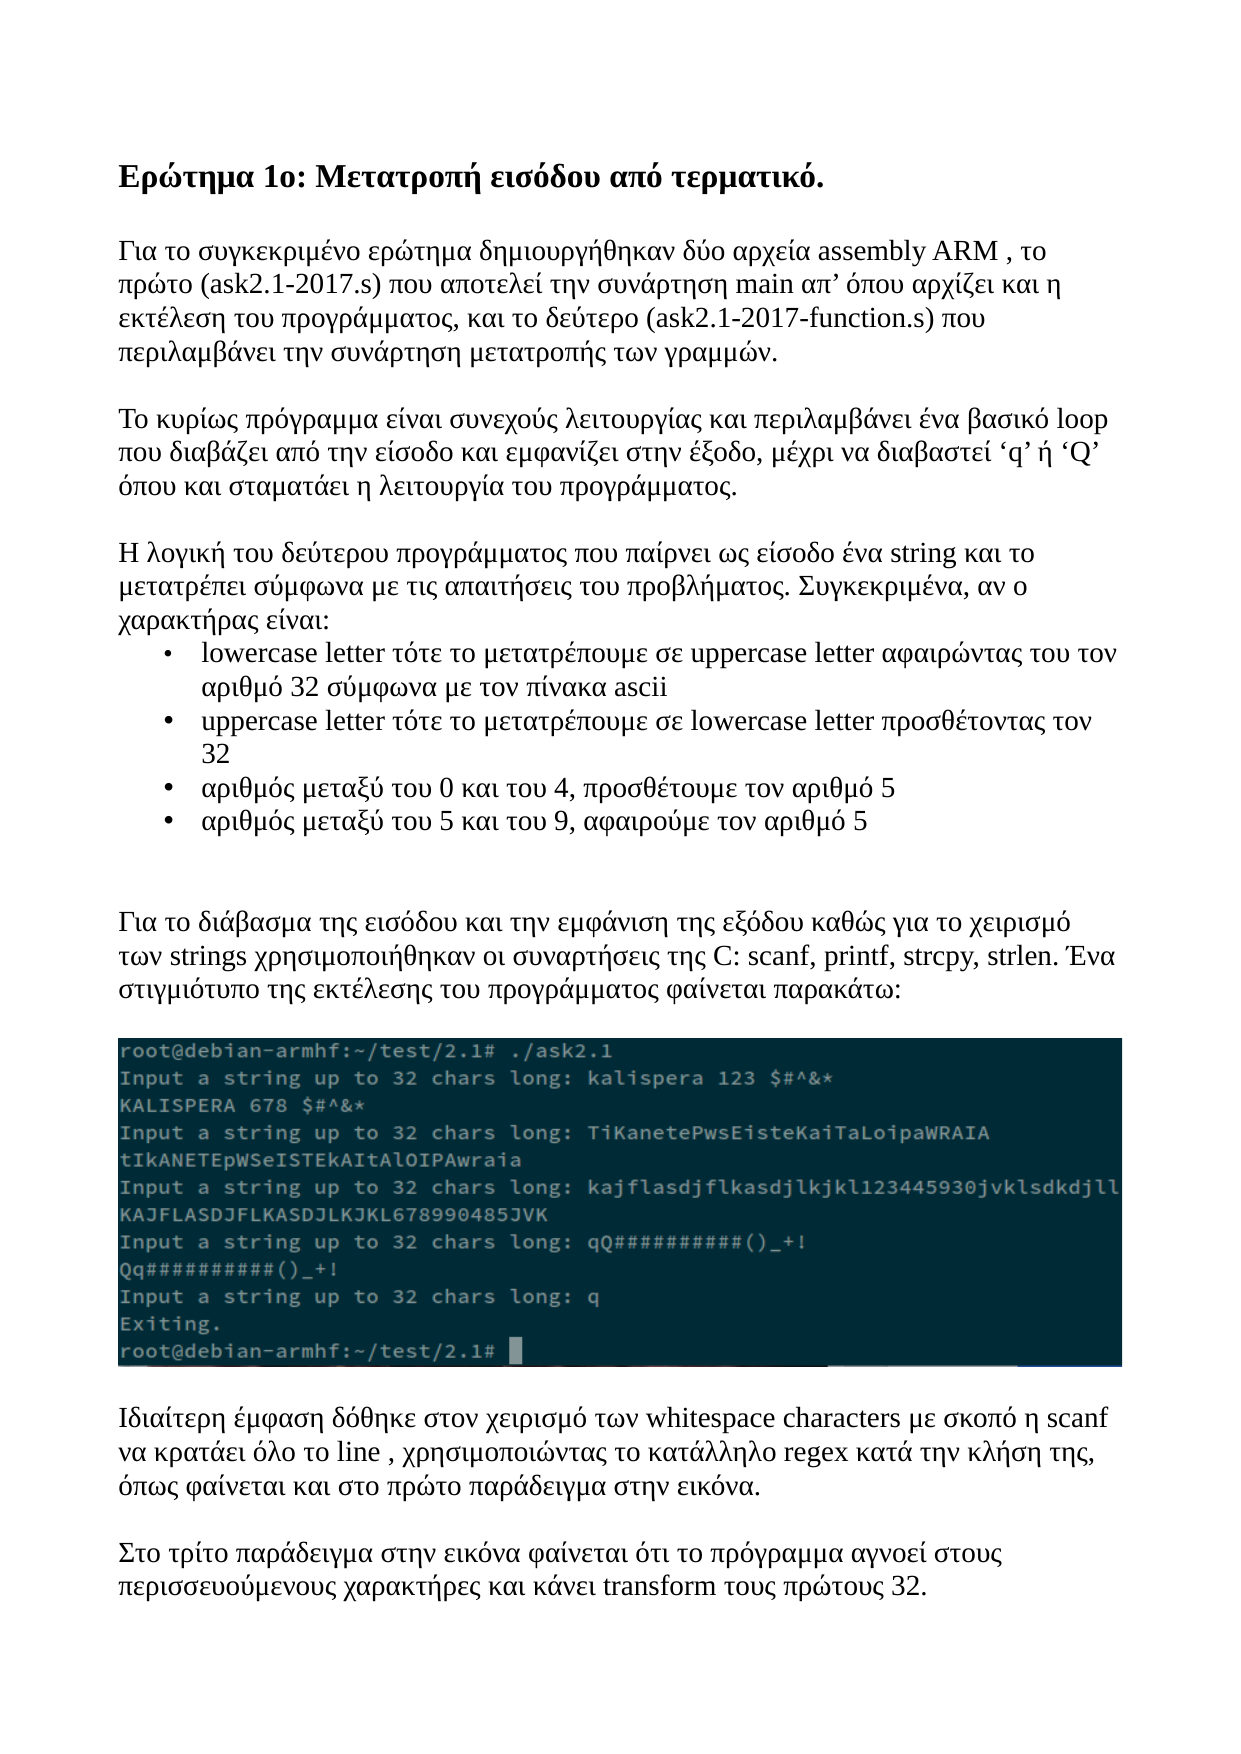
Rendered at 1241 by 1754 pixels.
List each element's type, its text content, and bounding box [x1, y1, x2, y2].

picture [992, 1184, 1002, 1193]
picture [252, 1075, 260, 1084]
picture [382, 1209, 390, 1221]
picture [173, 1127, 182, 1139]
picture [238, 1348, 247, 1357]
picture [251, 1099, 260, 1112]
picture [408, 1348, 416, 1357]
picture [654, 1129, 664, 1139]
picture [277, 1075, 286, 1084]
picture [759, 1184, 767, 1193]
picture [473, 1184, 481, 1193]
picture [355, 1127, 364, 1139]
picture [408, 1047, 416, 1057]
picture [368, 1154, 377, 1166]
picture [472, 1209, 481, 1221]
picture [668, 1184, 676, 1193]
picture [291, 1154, 299, 1166]
picture [121, 1099, 130, 1112]
picture [588, 1239, 598, 1252]
picture [523, 1129, 534, 1139]
picture [252, 1239, 260, 1248]
text Ερώτημα 1ο: Μετατροπή εισόδου από τερματικό. [118, 156, 1122, 195]
picture [798, 1072, 805, 1079]
picture [875, 1129, 885, 1139]
picture [134, 1184, 143, 1193]
picture [329, 1239, 339, 1252]
picture [459, 1129, 468, 1139]
picture [836, 1180, 845, 1193]
picture [134, 1239, 143, 1248]
picture [147, 1153, 156, 1166]
picture [161, 1263, 169, 1275]
picture [745, 1072, 754, 1084]
picture [239, 1209, 247, 1221]
picture [446, 1209, 455, 1221]
picture [187, 1263, 195, 1275]
picture [550, 1075, 560, 1088]
picture [407, 1127, 416, 1139]
picture [486, 1184, 494, 1193]
picture [889, 1125, 895, 1139]
picture [770, 1180, 780, 1193]
picture [226, 1184, 234, 1193]
picture [368, 1209, 378, 1221]
picture [330, 1344, 339, 1357]
picture [433, 1075, 442, 1084]
picture [356, 1154, 364, 1166]
picture [746, 1125, 752, 1139]
picture [420, 1345, 429, 1357]
picture [134, 1293, 143, 1303]
picture [655, 1236, 662, 1248]
picture [446, 1289, 456, 1303]
picture [277, 1129, 286, 1139]
picture [953, 1127, 963, 1139]
picture [459, 1293, 468, 1303]
picture [381, 1345, 390, 1357]
picture [603, 1125, 609, 1139]
picture [785, 1072, 792, 1084]
picture [1109, 1180, 1118, 1193]
picture [446, 1071, 456, 1084]
picture [251, 1348, 260, 1357]
picture [836, 1127, 846, 1139]
picture [473, 1239, 481, 1248]
picture [186, 1209, 196, 1221]
picture [199, 1184, 208, 1193]
picture [849, 1180, 858, 1193]
picture [499, 1153, 505, 1166]
picture [330, 1099, 337, 1106]
picture [524, 1209, 534, 1221]
picture [498, 1209, 507, 1221]
picture [367, 1293, 378, 1303]
picture [785, 1236, 793, 1245]
picture [329, 1153, 338, 1166]
picture [226, 1075, 234, 1084]
picture [512, 1209, 520, 1221]
picture [212, 1209, 222, 1221]
picture [863, 1181, 871, 1193]
picture [199, 1348, 208, 1357]
picture [408, 1072, 416, 1084]
picture [771, 1127, 780, 1139]
picture [302, 1344, 325, 1357]
picture [355, 1072, 364, 1084]
picture [356, 1209, 364, 1221]
picture [147, 1075, 157, 1088]
picture [810, 1180, 819, 1193]
picture [330, 1209, 338, 1221]
picture [122, 1181, 130, 1193]
picture [433, 1209, 442, 1221]
picture [368, 1239, 378, 1248]
text Το κυρίως πρόγραμμα είναι συνεχούς λειτουργίας και περιλαμβάνει ένα βασικό loop που διαβάζει από την είσοδο και εμφανίζει στην έξοδο, μέχρι να διαβαστεί ‘q’ ή ‘Q’ όπου και σταματάει η λειτουργία του προγράμματος. [118, 401, 1122, 501]
picture [316, 1154, 325, 1166]
picture [1032, 1184, 1040, 1193]
picture [797, 1180, 806, 1193]
picture [1043, 1180, 1054, 1193]
picture [433, 1154, 443, 1166]
picture [459, 1075, 468, 1084]
picture [511, 1071, 520, 1084]
picture [135, 1320, 143, 1330]
picture [629, 1236, 636, 1248]
picture [733, 1072, 741, 1084]
picture [641, 1129, 651, 1139]
picture [148, 1317, 154, 1330]
picture [264, 1157, 273, 1166]
picture [824, 1125, 830, 1139]
picture [173, 1236, 182, 1248]
picture [511, 1180, 520, 1193]
picture [473, 1345, 481, 1357]
picture [720, 1129, 728, 1139]
picture [486, 1345, 493, 1357]
picture [264, 1209, 287, 1221]
picture [173, 1291, 182, 1303]
picture [772, 1070, 780, 1087]
picture [277, 1184, 286, 1193]
picture [707, 1236, 714, 1248]
picture [303, 1154, 313, 1166]
picture [589, 1180, 598, 1193]
picture [668, 1236, 675, 1248]
picture [394, 1236, 403, 1248]
picture [849, 1129, 859, 1139]
picture [342, 1209, 352, 1221]
picture [394, 1072, 403, 1084]
picture [212, 1154, 221, 1166]
picture [1096, 1180, 1105, 1193]
picture [148, 1099, 156, 1112]
picture [473, 1045, 481, 1057]
picture [485, 1209, 494, 1221]
picture [759, 1129, 767, 1139]
picture [173, 1154, 182, 1166]
picture [954, 1181, 962, 1193]
picture [458, 1157, 470, 1166]
picture [486, 1239, 494, 1248]
picture [238, 1182, 247, 1193]
picture [277, 1239, 286, 1248]
picture [212, 1344, 222, 1357]
picture [642, 1236, 649, 1248]
picture [523, 1293, 534, 1303]
picture [615, 1180, 622, 1197]
picture [629, 1180, 650, 1193]
picture [278, 1154, 286, 1166]
picture [473, 1075, 481, 1084]
picture [576, 1045, 585, 1057]
picture [914, 1181, 924, 1193]
picture [238, 1047, 247, 1057]
picture [317, 1209, 325, 1221]
picture [122, 1072, 130, 1084]
picture [277, 1099, 286, 1112]
picture [213, 1263, 221, 1275]
picture [485, 1157, 494, 1166]
picture [511, 1125, 520, 1139]
picture [304, 1097, 312, 1114]
picture [459, 1239, 468, 1248]
picture [511, 1289, 520, 1303]
picture [355, 1291, 364, 1303]
picture [238, 1291, 247, 1303]
picture [550, 1239, 560, 1252]
picture [420, 1045, 429, 1057]
picture [407, 1209, 416, 1221]
picture [226, 1344, 232, 1357]
picture [160, 1075, 169, 1084]
picture [537, 1184, 547, 1193]
picture [199, 1047, 208, 1057]
picture [341, 1099, 352, 1112]
picture [446, 1180, 456, 1193]
picture [199, 1129, 208, 1139]
list αριθμός μεταξύ του 0 και του 4, προσθέτουμε τον αριθμό 5 [163, 770, 1122, 803]
picture [329, 1184, 339, 1197]
picture [966, 1181, 976, 1193]
picture [317, 1264, 325, 1273]
picture [810, 1129, 820, 1139]
picture [280, 1261, 285, 1279]
text Ιδιαίτερη έμφαση δόθηκε στον χειρισμό των whitespace characters με σκοπό η scanf να κρατάει όλο το line , χρησιμοποιώντας το κατάλληλο regex κατά την κλήση της, όπως φαίνεται και στο πρώτο παράδειγμα στην εικόνα. [118, 1401, 1122, 1501]
picture [316, 1239, 325, 1248]
picture [434, 1044, 441, 1061]
picture [161, 1099, 169, 1112]
picture [186, 1099, 196, 1112]
picture [693, 1127, 717, 1139]
picture [486, 1129, 494, 1139]
picture [667, 1075, 677, 1084]
picture [407, 1291, 416, 1303]
picture [616, 1236, 623, 1248]
picture [1005, 1180, 1014, 1193]
picture [160, 1239, 169, 1248]
picture [889, 1181, 897, 1193]
picture [226, 1263, 234, 1275]
picture [265, 1289, 271, 1303]
picture [588, 1293, 598, 1307]
picture [550, 1184, 561, 1197]
picture [122, 1236, 130, 1248]
picture [329, 1293, 339, 1307]
picture [433, 1184, 442, 1193]
picture [316, 1293, 325, 1303]
picture [473, 1157, 481, 1166]
picture [174, 1209, 182, 1221]
picture [459, 1184, 468, 1193]
picture [160, 1045, 169, 1057]
picture [290, 1293, 300, 1307]
text Για το συγκεκριμένο ερώτημα δημιουργήθηκαν δύο αρχεία assembly ARM , το πρώτο (ask2.1-2017.s) που αποτελεί την συνάρτηση main απ’ όπου αρχίζει και η εκτέλεση του προγράμματος, και το δεύτερο (ask2.1-2017-function.s) που περιλαμβάνει την συνάρτηση μετατροπής των γραμμών. [118, 233, 1122, 367]
picture [681, 1236, 688, 1248]
picture [329, 1075, 339, 1088]
picture [395, 1291, 403, 1303]
picture [200, 1209, 208, 1221]
picture [537, 1239, 547, 1248]
picture [355, 1236, 364, 1248]
picture [356, 1101, 364, 1109]
picture [147, 1184, 157, 1197]
picture [316, 1129, 325, 1139]
picture [654, 1184, 663, 1193]
picture [252, 1129, 260, 1139]
picture [523, 1184, 534, 1193]
picture [133, 1099, 144, 1112]
picture [122, 1047, 130, 1057]
picture [720, 1072, 728, 1084]
picture [135, 1154, 143, 1166]
picture [174, 1099, 182, 1112]
picture [369, 1044, 376, 1061]
picture [159, 1154, 170, 1166]
picture [447, 1345, 455, 1357]
picture [252, 1263, 260, 1275]
picture [121, 1154, 130, 1166]
picture [238, 1127, 247, 1139]
picture [642, 1075, 650, 1084]
picture [224, 1099, 235, 1112]
picture [784, 1180, 791, 1197]
picture [265, 1235, 271, 1248]
list αριθμός μεταξύ του 5 και του 9, αφαιρούμε τον αριθμό 5 [163, 803, 1122, 837]
picture [277, 1348, 286, 1357]
picture [824, 1074, 832, 1082]
picture [797, 1127, 807, 1139]
picture [589, 1127, 599, 1139]
picture [200, 1263, 208, 1275]
picture [395, 1127, 403, 1139]
picture [589, 1071, 598, 1084]
picture [290, 1184, 301, 1197]
picture [537, 1209, 547, 1221]
picture [186, 1154, 195, 1166]
picture [525, 1044, 532, 1061]
picture [473, 1293, 481, 1303]
picture [367, 1184, 378, 1193]
picture [199, 1154, 209, 1166]
picture [615, 1071, 624, 1084]
picture [433, 1129, 442, 1139]
picture [551, 1047, 559, 1057]
picture [602, 1184, 611, 1193]
picture [394, 1348, 404, 1357]
picture [367, 1075, 378, 1084]
picture [252, 1154, 260, 1166]
picture [603, 1045, 611, 1057]
picture [420, 1209, 429, 1221]
picture [940, 1181, 950, 1193]
picture [693, 1180, 700, 1197]
picture [745, 1184, 754, 1193]
picture [433, 1293, 442, 1303]
picture [173, 1072, 182, 1084]
picture [160, 1184, 169, 1193]
picture [863, 1127, 871, 1139]
picture [199, 1075, 208, 1084]
picture [395, 1181, 403, 1193]
picture [550, 1293, 560, 1307]
picture [212, 1044, 222, 1057]
picture [967, 1127, 975, 1139]
picture [667, 1127, 676, 1139]
picture [133, 1348, 157, 1357]
picture [537, 1047, 546, 1057]
picture [602, 1075, 611, 1084]
picture [199, 1320, 209, 1334]
picture [901, 1129, 911, 1143]
picture [679, 1180, 689, 1193]
picture [394, 1047, 403, 1057]
list lowercase letter τότε το μετατρέπουμε σε uppercase letter αφαιρώντας του τον αριθμό 32 σύμφωνα με τον πίνακα ascii [163, 636, 1122, 703]
picture [733, 1127, 741, 1139]
picture [239, 1263, 247, 1275]
picture [122, 1291, 130, 1303]
picture [290, 1129, 300, 1143]
picture [433, 1239, 442, 1248]
picture [914, 1129, 924, 1139]
picture [160, 1293, 169, 1303]
picture [720, 1236, 727, 1248]
picture [1069, 1180, 1080, 1193]
picture [122, 1127, 130, 1139]
picture [654, 1075, 664, 1088]
picture [120, 1263, 143, 1280]
picture [760, 1234, 765, 1252]
picture [147, 1129, 157, 1143]
picture [926, 1127, 950, 1139]
picture [252, 1209, 260, 1221]
picture [212, 1099, 221, 1112]
picture [226, 1209, 234, 1221]
picture [265, 1125, 271, 1139]
picture [563, 1044, 573, 1057]
picture [291, 1348, 299, 1357]
picture [446, 1235, 456, 1248]
picture [317, 1100, 325, 1111]
picture [732, 1180, 741, 1193]
picture [1057, 1180, 1066, 1193]
picture [199, 1239, 208, 1248]
picture [979, 1180, 986, 1197]
picture [523, 1239, 534, 1248]
picture [186, 1320, 195, 1330]
picture [161, 1209, 169, 1221]
picture [1018, 1180, 1027, 1193]
picture [446, 1154, 456, 1166]
picture [486, 1045, 494, 1057]
picture [226, 1293, 234, 1303]
picture [290, 1239, 300, 1252]
picture [316, 1075, 325, 1084]
picture [226, 1129, 234, 1139]
picture [199, 1293, 208, 1303]
picture [707, 1180, 728, 1193]
picture [394, 1209, 403, 1221]
picture [369, 1344, 376, 1361]
list uppercase letter τότε το μετατρέπουμε σε lowercase letter προσθέτοντας τον 32 [163, 703, 1122, 770]
picture [381, 1045, 390, 1057]
picture [148, 1209, 156, 1221]
picture [121, 1209, 144, 1221]
picture [265, 1071, 271, 1084]
picture [927, 1181, 936, 1193]
picture [693, 1075, 702, 1084]
picture [408, 1236, 416, 1248]
picture [173, 1182, 182, 1193]
picture [537, 1293, 547, 1303]
picture [446, 1125, 456, 1139]
picture [329, 1129, 339, 1143]
picture [421, 1154, 429, 1166]
picture [252, 1184, 260, 1193]
text Στο τρίτο παράδειγμα στην εικόνα φαίνεται ότι το πρόγραμμα αγνοεί στους περισσευούμενους χαρακτήρες και κάνει transform τους πρώτους 32. [118, 1535, 1122, 1602]
text Για το διάβασμα της εισόδου και την εμφάνιση της εξόδου καθώς για το χειρισμό των strings χρησιμοποιήθηκαν οι συναρτήσεις της C: scanf, printf, strcpy, strlen. Ένα στιγμιότυπο της εκτέλεσης του προγράμματος φαίνεται παρακάτω: [118, 904, 1122, 1005]
picture [459, 1209, 469, 1221]
picture [601, 1236, 613, 1253]
picture [680, 1129, 690, 1139]
picture [291, 1209, 299, 1221]
picture [264, 1099, 273, 1112]
picture [252, 1293, 260, 1303]
picture [784, 1129, 794, 1139]
picture [511, 1157, 520, 1166]
picture [615, 1127, 625, 1139]
picture [408, 1181, 416, 1193]
picture [550, 1129, 560, 1143]
picture [160, 1318, 169, 1330]
picture [303, 1209, 313, 1221]
picture [199, 1099, 208, 1112]
picture [473, 1129, 481, 1139]
picture [133, 1047, 157, 1057]
picture [147, 1293, 157, 1307]
picture [681, 1075, 689, 1084]
picture [446, 1045, 455, 1057]
picture [367, 1129, 378, 1139]
picture [330, 1043, 339, 1057]
picture [901, 1181, 911, 1193]
picture [148, 1263, 156, 1275]
picture [511, 1235, 520, 1248]
picture [628, 1129, 637, 1139]
picture [629, 1071, 635, 1084]
picture [265, 1263, 273, 1275]
picture [291, 1261, 297, 1279]
picture [341, 1154, 352, 1166]
picture [876, 1181, 884, 1193]
picture [291, 1047, 299, 1057]
picture [134, 1129, 143, 1139]
picture [523, 1075, 534, 1084]
picture [238, 1236, 247, 1248]
picture [486, 1075, 494, 1084]
picture [122, 1348, 130, 1357]
picture [277, 1293, 286, 1303]
picture [238, 1072, 247, 1084]
picture [733, 1236, 740, 1248]
picture [160, 1129, 169, 1139]
picture [147, 1239, 157, 1252]
picture [355, 1182, 364, 1193]
picture [118, 1337, 1123, 1367]
picture [1083, 1180, 1090, 1197]
picture [277, 1047, 286, 1057]
picture [251, 1047, 260, 1057]
picture [537, 1075, 547, 1084]
picture [226, 1239, 234, 1248]
picture [225, 1154, 249, 1170]
picture [226, 1044, 232, 1057]
text Η λογική του δεύτερου προγράμματος που παίρνει ως είσοδο ένα string και το μετατρέπει σύμφωνα με τις απαιτήσεις του προβλήματος. Συγκεκριμένα, αν ο χαρακτήρας είναι: [118, 535, 1122, 636]
picture [302, 1044, 325, 1057]
picture [406, 1154, 417, 1166]
picture [316, 1184, 325, 1193]
picture [174, 1317, 180, 1330]
picture [380, 1154, 391, 1166]
picture [694, 1236, 701, 1248]
picture [809, 1072, 821, 1084]
picture [979, 1127, 989, 1139]
picture [537, 1129, 547, 1139]
picture [748, 1234, 753, 1252]
picture [121, 1318, 130, 1330]
picture [486, 1293, 494, 1303]
picture [160, 1345, 169, 1357]
picture [290, 1075, 300, 1088]
picture [174, 1263, 182, 1275]
picture [394, 1153, 403, 1166]
picture [265, 1180, 271, 1193]
picture [134, 1075, 143, 1084]
picture [434, 1344, 441, 1361]
picture [172, 1044, 195, 1060]
picture [172, 1344, 195, 1360]
picture [823, 1180, 830, 1197]
